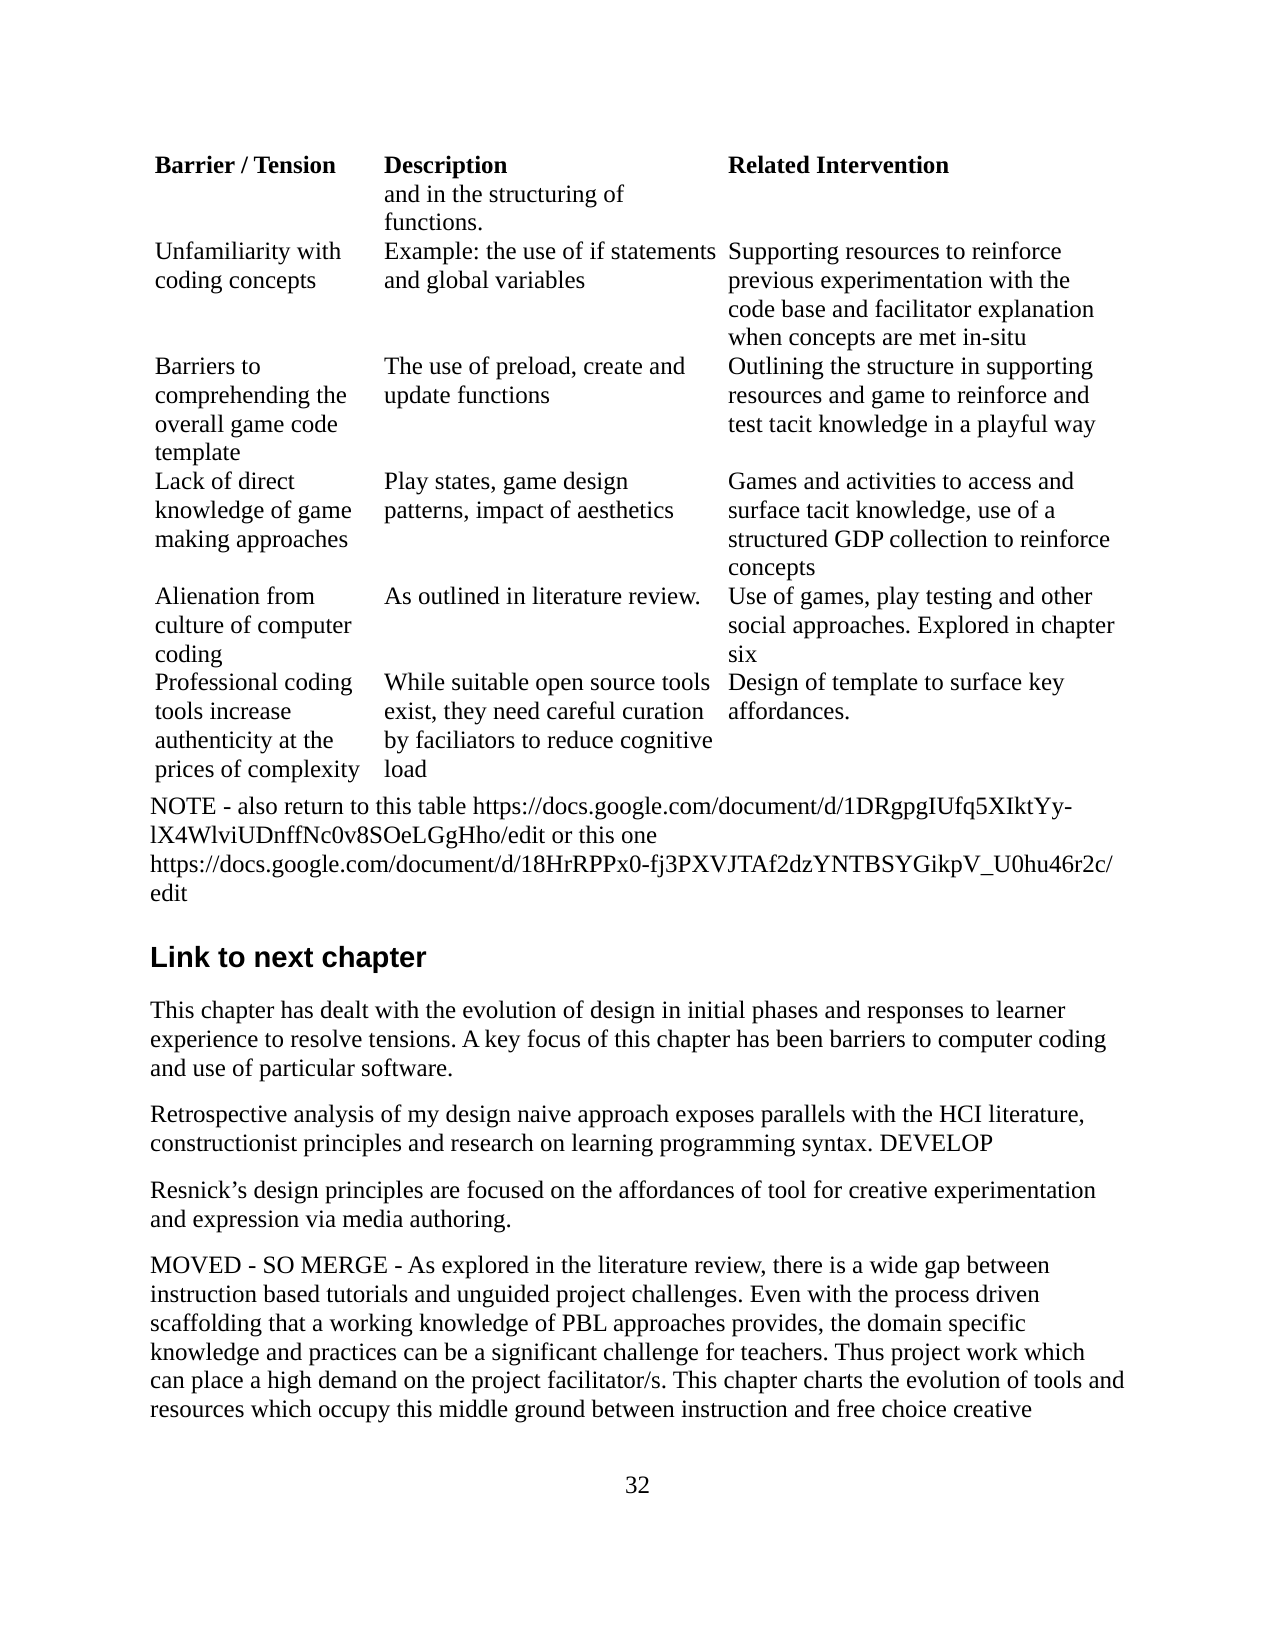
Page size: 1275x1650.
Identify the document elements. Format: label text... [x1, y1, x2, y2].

table_cell Games and activities to access and surface tacit knowledge, use of a structured GDP collection to reinforce concepts [724, 466, 1125, 581]
table_cell As outlined in literature review. [379, 581, 723, 667]
table_cell Design of template to surface key affordances. [724, 668, 1125, 782]
subtitle Link to next chapter [150, 940, 1125, 974]
table_header Description [379, 150, 723, 179]
text This chapter has dealt with the evolution of design in initial phases and responses to learner experience to resolve tensions. A key focus of this chapter has been barriers to computer coding and use of particular software. [150, 995, 1125, 1082]
table_cell Outlining the structure in supporting resources and game to reinforce and test tacit knowledge in a playful way [724, 351, 1125, 466]
table_cell Example: the use of if statements and global variables [379, 236, 723, 351]
table_cell Supporting resources to reinforce previous experimentation with the code base and facilitator explanation when concepts are met in-situ [724, 236, 1125, 351]
table_cell Lack of direct knowledge of game making approaches [150, 466, 379, 581]
table_cell Alienation from culture of computer coding [150, 581, 379, 667]
table_cell Play states, game design patterns, impact of aesthetics [379, 466, 723, 581]
table_cell [724, 179, 1125, 236]
table_cell Barriers to comprehending the overall game code template [150, 351, 379, 466]
table_header Barrier / Tension [150, 150, 379, 179]
text MOVED - SO MERGE - As explored in the literature review, there is a wide gap between instruction based tutorials and unguided project challenges. Even with the process driven scaffolding that a working knowledge of PBL approaches provides, the domain specific knowledge and practices can be a significant challenge for teachers. Thus project work which can place a high demand on the project facilitator/s. This chapter charts the evolution of tools and resources which occupy this middle ground between instruction and free choice creative [150, 1250, 1125, 1423]
table_cell The use of preload, create and update functions [379, 351, 723, 466]
table_cell [150, 179, 379, 236]
text Retrospective analysis of my design naive approach exposes parallels with the HCI literature, constructionist principles and research on learning programming syntax. DEVELOP [150, 1099, 1125, 1157]
table_cell Unfamiliarity with coding concepts [150, 236, 379, 351]
table_header Related Intervention [724, 150, 1125, 179]
table_cell Use of games, play testing and other social approaches. Explored in chapter six [724, 581, 1125, 667]
text NOTE - also return to this table https://docs.google.com/document/d/1DRgpgIUfq5XIktYy-lX4WlviUDnffNc0v8SOeLGgHho/edit or this one https://docs.google.com/document/d/18HrRPPx0-fj3PXVJTAf2dzYNTBSYGikpV_U0hu46r2c/edit [150, 791, 1125, 906]
text Resnick’s design principles are focused on the affordances of tool for creative experimentation and expression via media authoring. [150, 1175, 1125, 1232]
table_cell While suitable open source tools exist, they need careful curation by faciliators to reduce cognitive load [379, 668, 723, 782]
table_cell and in the structuring of functions. [379, 179, 723, 236]
table_cell Professional coding tools increase authenticity at the prices of complexity [150, 668, 379, 782]
